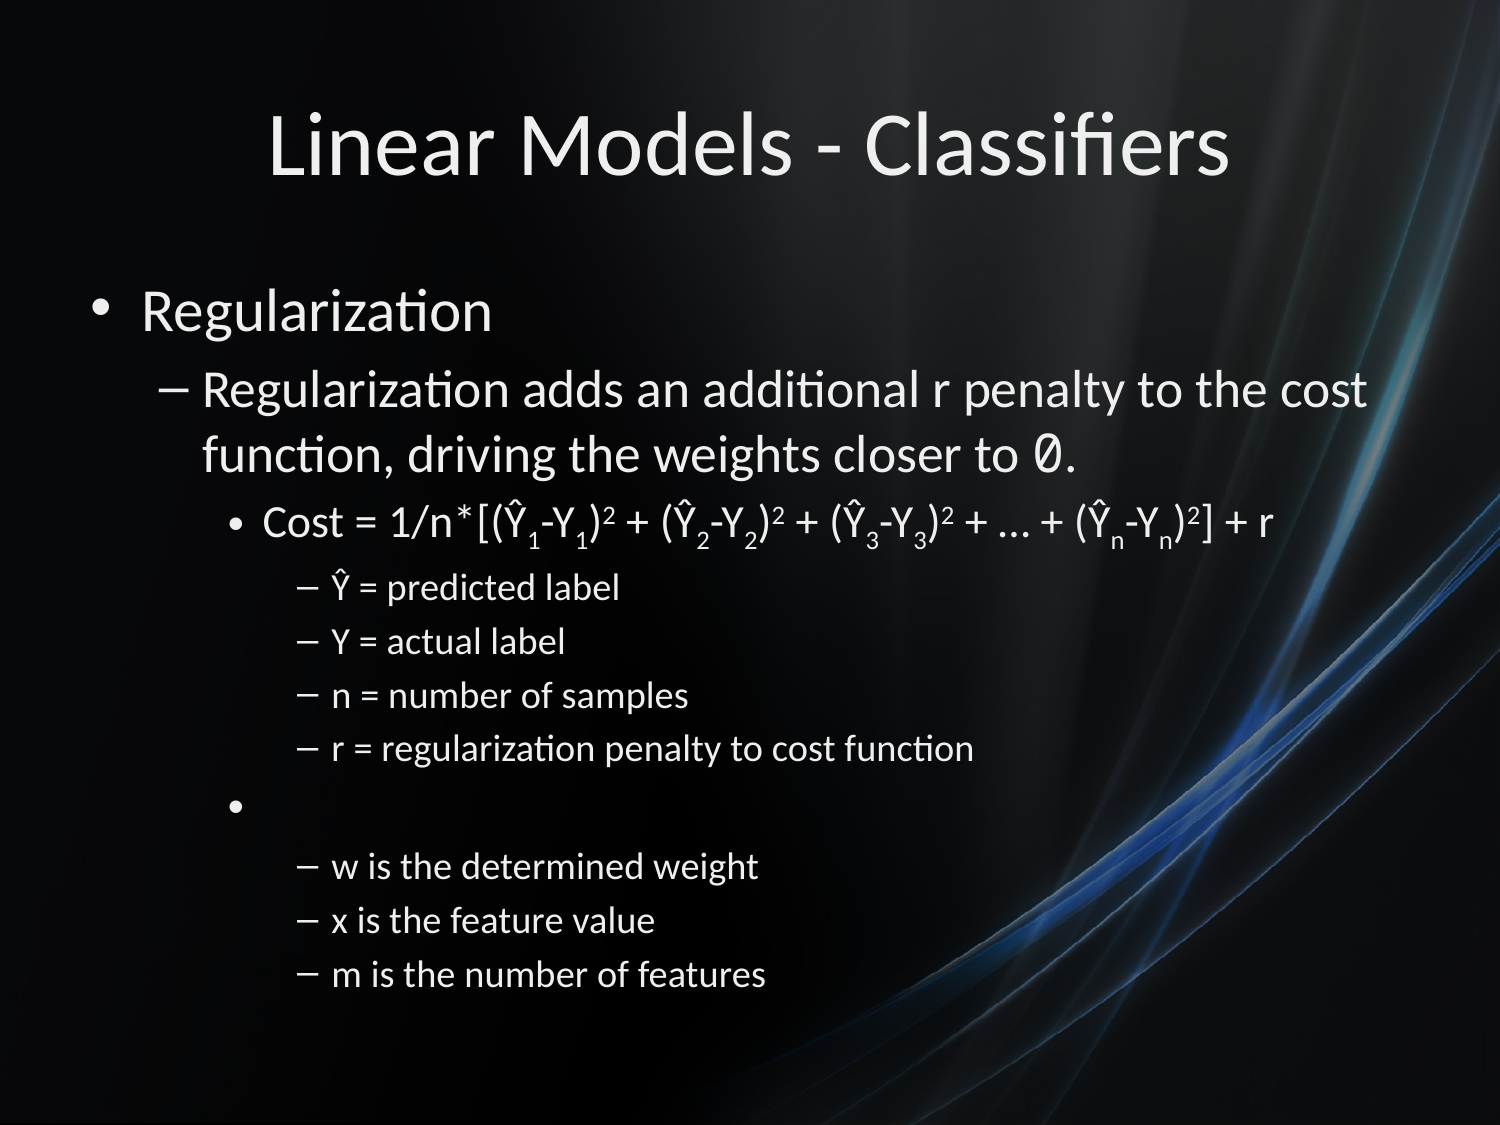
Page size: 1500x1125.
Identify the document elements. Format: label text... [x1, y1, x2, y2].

picture [0, 0, 1500, 1125]
title Linear Models - Classifiers [75, 45, 1425, 233]
list Regularization Regularization adds an additional r penalty to the cost function, driving the weights closer to 0. Cost = 1/n*[(Ŷ1-Y1)2 + (Ŷ2-Y2)2 + (Ŷ3-Y3)2 + … + (Ŷn-Yn)2] + r Ŷ = predicted label Y = actual label n = number of samples r = regularization penalty to cost function w is the determined weight x is the feature value m is the number of features [75, 262, 1425, 1005]
